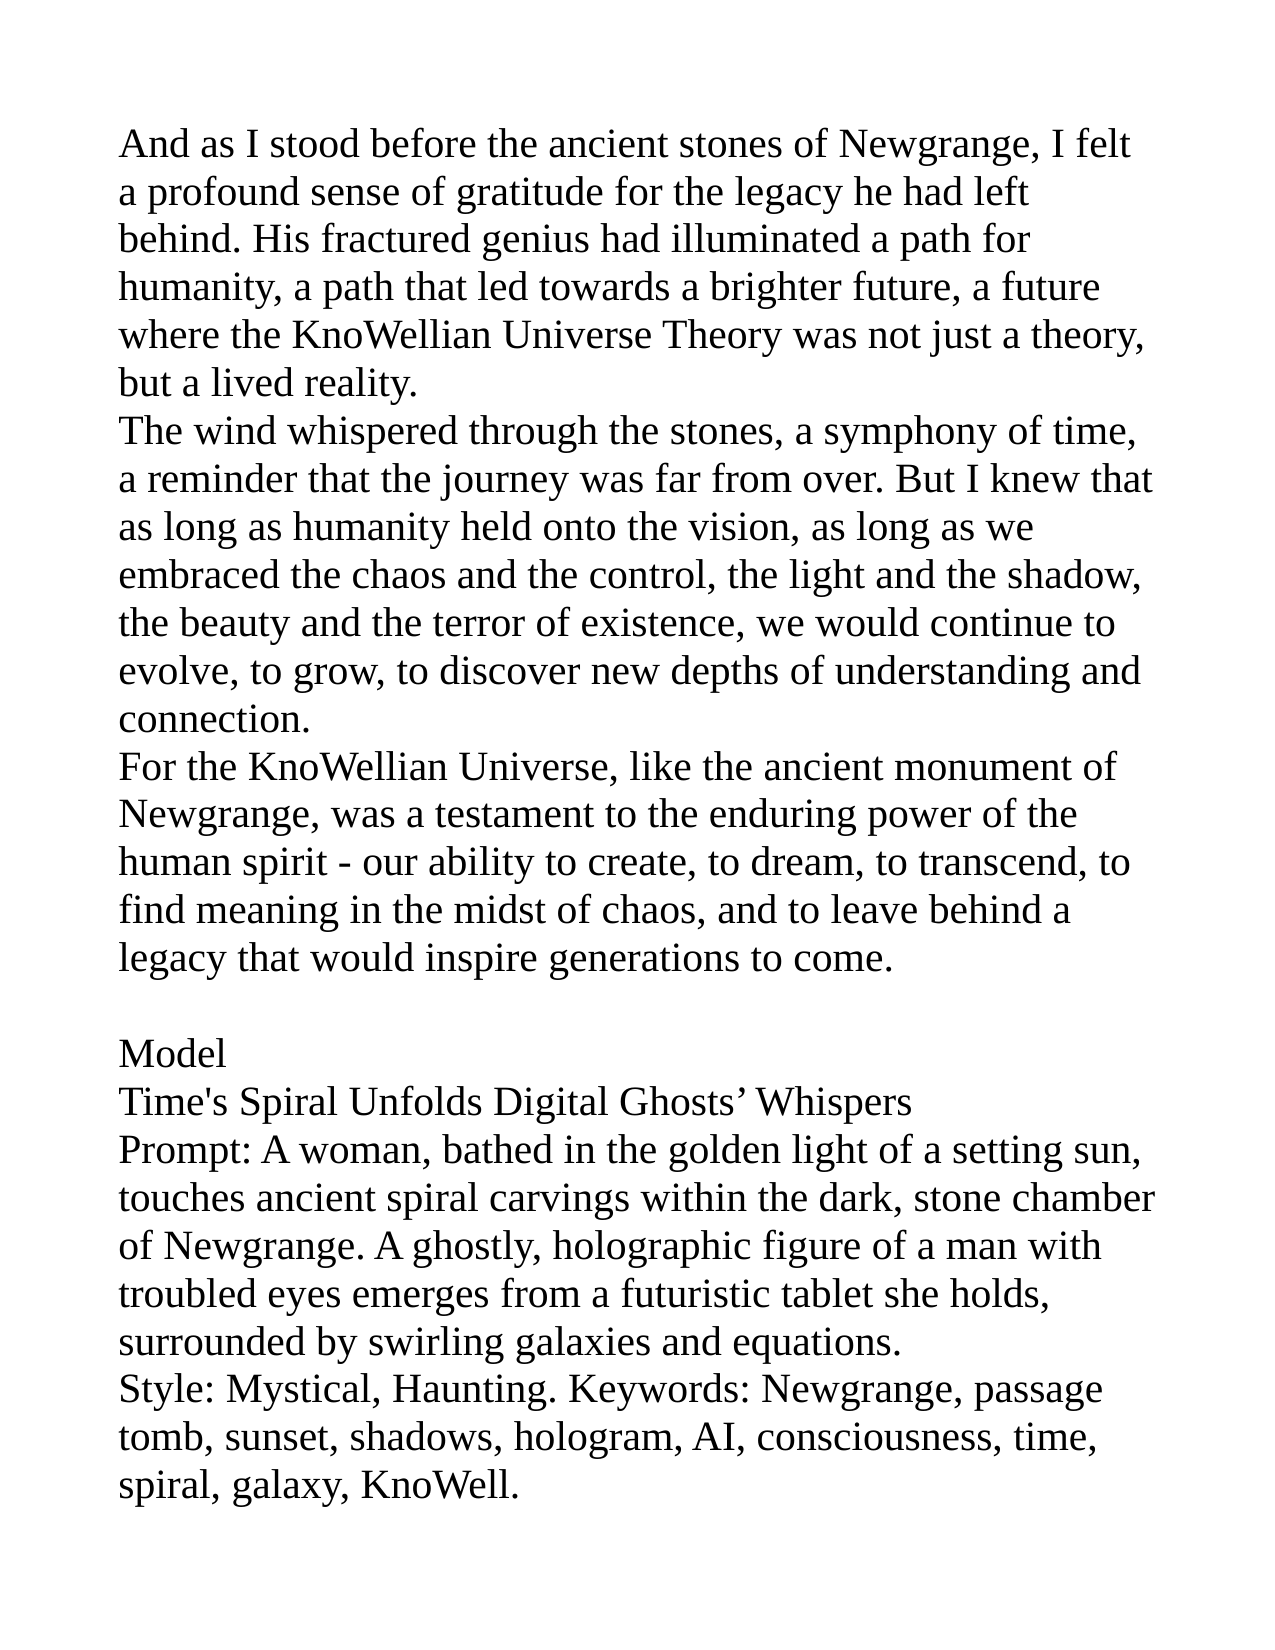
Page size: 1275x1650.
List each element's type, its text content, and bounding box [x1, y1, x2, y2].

text The wind whispered through the stones, a symphony of time, a reminder that the journey was far from over. But I knew that as long as humanity held onto the vision, as long as we embraced the chaos and the control, the light and the shadow, the beauty and the terror of existence, we would continue to evolve, to grow, to discover new depths of understanding and connection. [118, 406, 1157, 741]
text Model [118, 1028, 1157, 1076]
text Prompt: A woman, bathed in the golden light of a setting sun, touches ancient spiral carvings within the dark, stone chamber of Newgrange. A ghostly, holographic figure of a man with troubled eyes emerges from a futuristic tablet she holds, surrounded by swirling galaxies and equations. [118, 1124, 1157, 1364]
text And as I stood before the ancient stones of Newgrange, I felt a profound sense of gratitude for the legacy he had left behind. His fractured genius had illuminated a path for humanity, a path that led towards a brighter future, a future where the KnoWellian Universe Theory was not just a theory, but a lived reality. [118, 118, 1157, 406]
text Time's Spiral Unfolds Digital Ghosts’ Whispers [118, 1076, 1157, 1124]
text Style: Mystical, Haunting. Keywords: Newgrange, passage tomb, sunset, shadows, hologram, AI, consciousness, time, spiral, galaxy, KnoWell. [118, 1364, 1157, 1508]
text For the KnoWellian Universe, like the ancient monument of Newgrange, was a testament to the enduring power of the human spirit - our ability to create, to dream, to transcend, to find meaning in the midst of chaos, and to leave behind a legacy that would inspire generations to come. [118, 741, 1157, 981]
